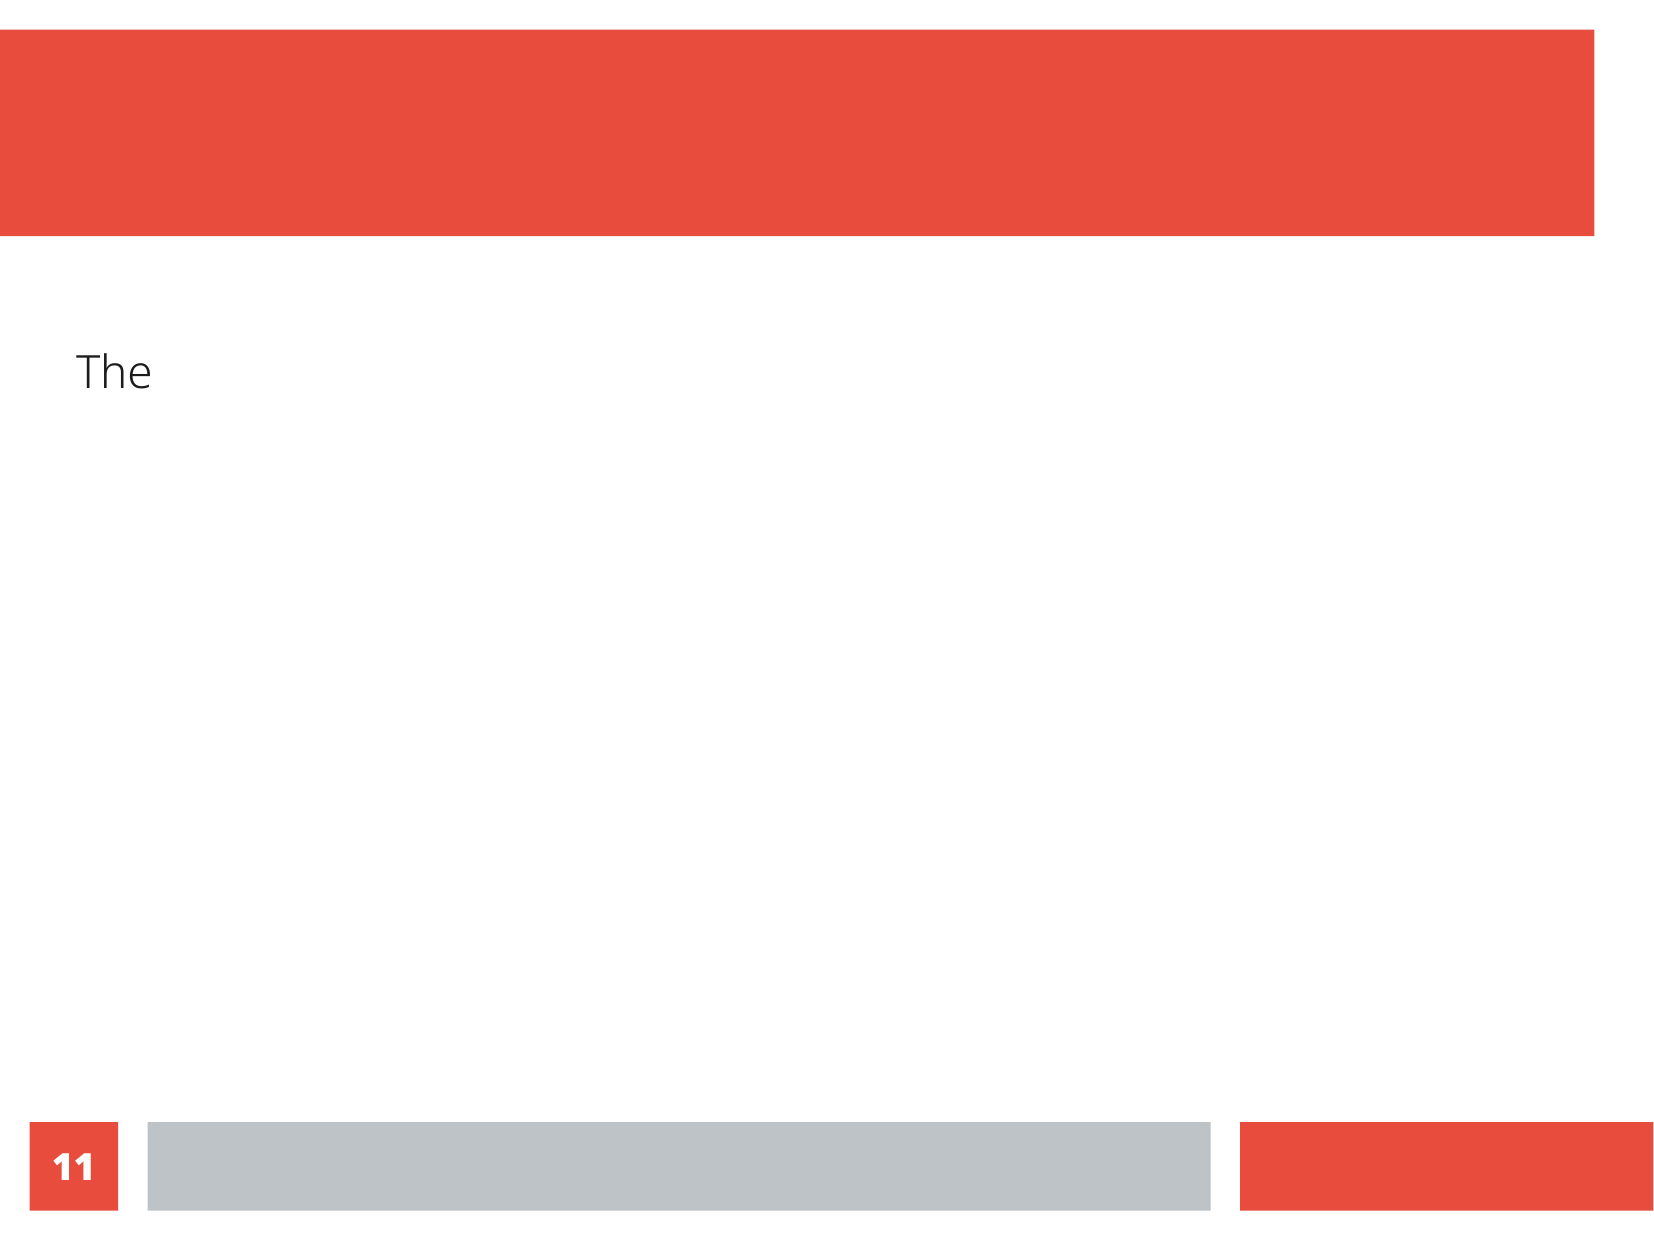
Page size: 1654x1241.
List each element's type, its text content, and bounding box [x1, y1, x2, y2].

text_box The [76, 330, 1582, 934]
